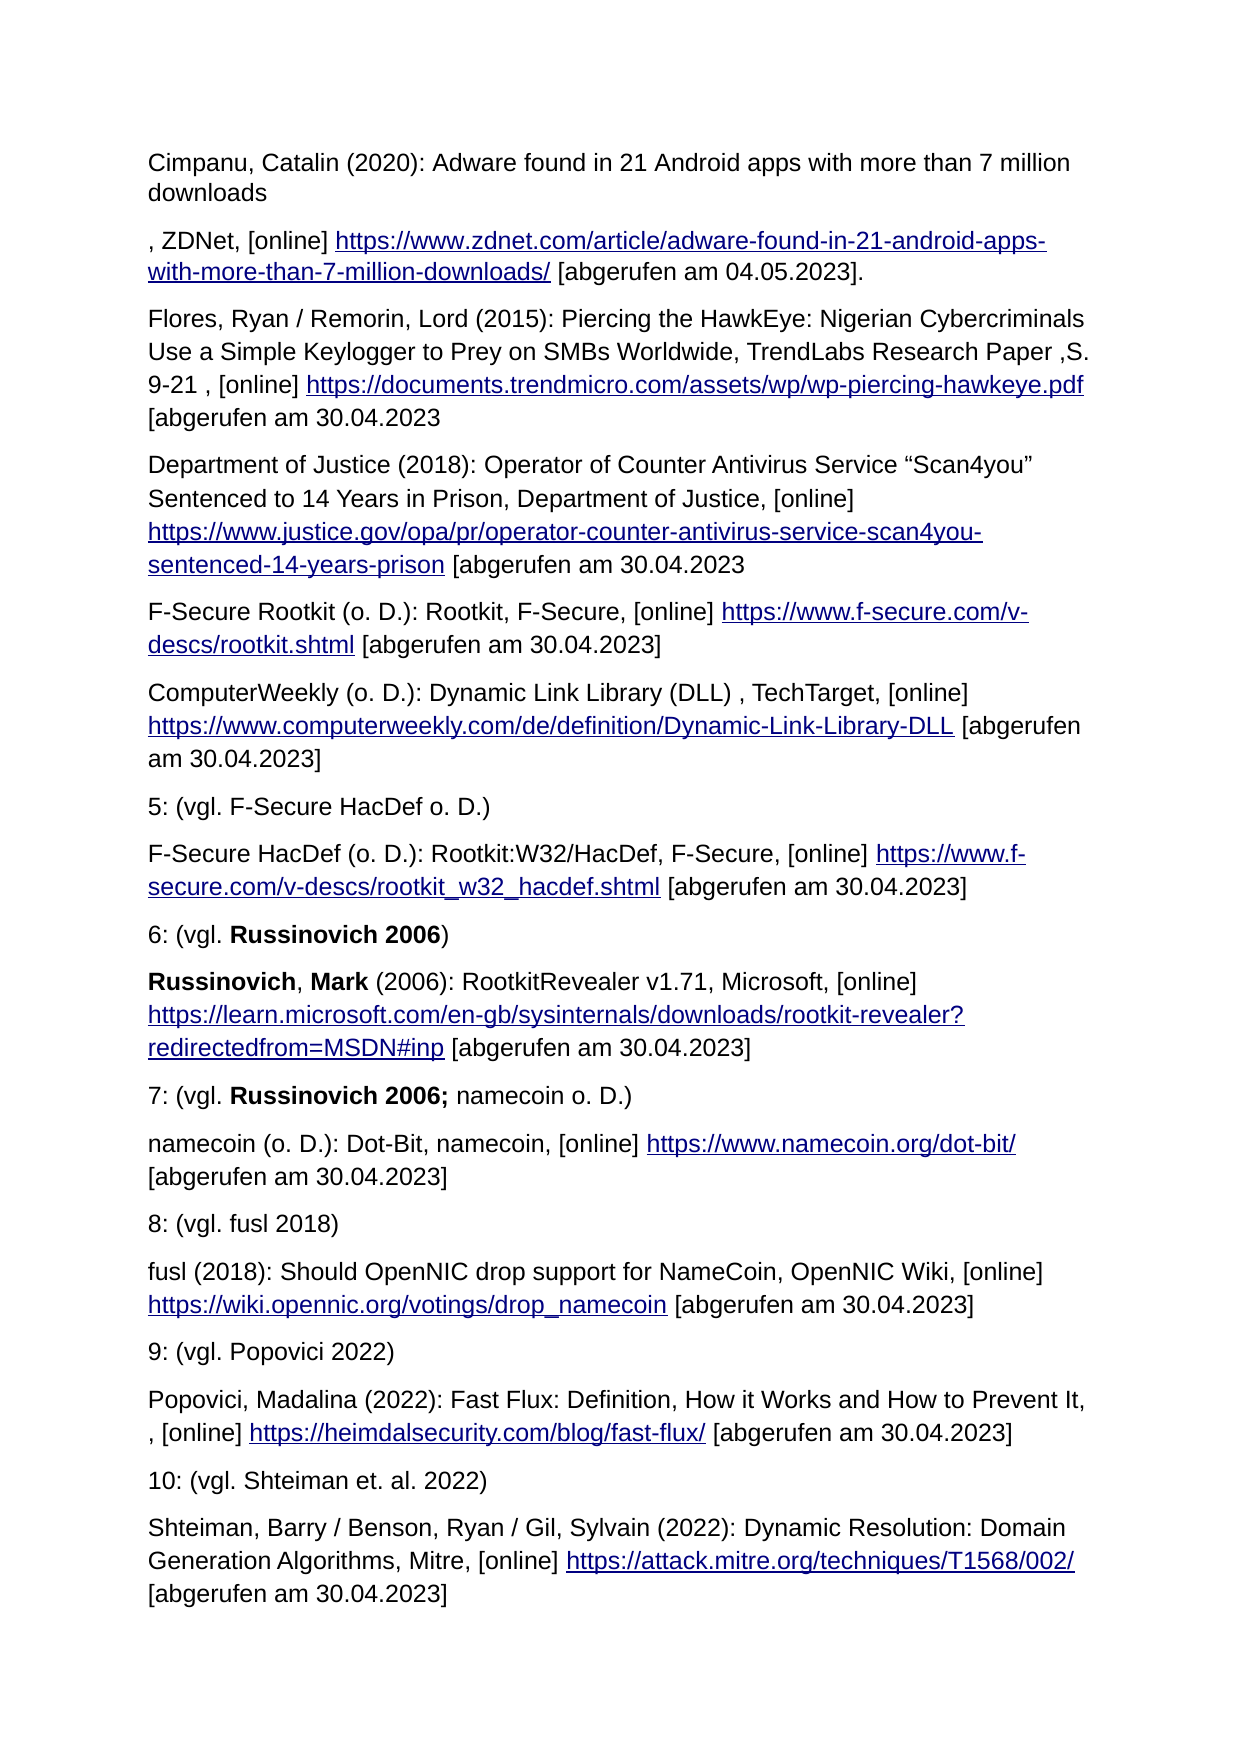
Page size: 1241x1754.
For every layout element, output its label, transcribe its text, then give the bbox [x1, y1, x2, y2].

text Department of Justice (2018): Operator of Counter Antivirus Service “Scan4you” Sentenced to 14 Years in Prison, Department of Justice, [online] https://www.justice.gov/opa/pr/operator-counter-antivirus-service-scan4you-sentenced-14-years-prison [abgerufen am 30.04.2023 [148, 451, 1093, 578]
text 8: (vgl. fusl 2018) [148, 1209, 1093, 1238]
text ComputerWeekly (o. D.): Dynamic Link Library (DLL) , TechTarget, [online] https://www.computerweekly.com/de/definition/Dynamic-Link-Library-DLL [abgerufen am 30.04.2023] [148, 678, 1093, 773]
text Russinovich, Mark (2006): RootkitRevealer v1.71, Microsoft, [online] https://learn.microsoft.com/en-gb/sysinternals/downloads/rootkit-revealer?redirectedfrom=MSDN#inp [abgerufen am 30.04.2023] [148, 967, 1093, 1062]
text Shteiman, Barry / Benson, Ryan / Gil, Sylvain (2022): Dynamic Resolution: Domain Generation Algorithms, Mitre, [online] https://attack.mitre.org/techniques/T1568/002/ [abgerufen am 30.04.2023] [148, 1513, 1093, 1608]
text namecoin (o. D.): Dot-Bit, namecoin, [online] https://www.namecoin.org/dot-bit/ [abgerufen am 30.04.2023] [148, 1128, 1093, 1190]
text Cimpanu, Catalin (2020): Adware found in 21 Android apps with more than 7 million downloads [148, 148, 1093, 207]
text 7: (vgl. Russinovich 2006; namecoin o. D.) [148, 1081, 1093, 1110]
text 5: (vgl. F-Secure HacDef o. D.) [148, 791, 1093, 820]
text F-Secure Rootkit (o. D.): Rootkit, F-Secure, [online] https://www.f-secure.com/v-descs/rootkit.shtml [abgerufen am 30.04.2023] [148, 597, 1093, 659]
text 10: (vgl. Shteiman et. al. 2022) [148, 1466, 1093, 1494]
text 6: (vgl. Russinovich 2006) [148, 920, 1093, 948]
text Popovici, Madalina (2022): Fast Flux: Definition, How it Works and How to Prevent It, , [online] https://heimdalsecurity.com/blog/fast-flux/ [abgerufen am 30.04.2023] [148, 1385, 1093, 1447]
text 9: (vgl. Popovici 2022) [148, 1337, 1093, 1366]
text fusl (2018): Should OpenNIC drop support for NameCoin, OpenNIC Wiki, [online] https://wiki.opennic.org/votings/drop_namecoin [abgerufen am 30.04.2023] [148, 1257, 1093, 1318]
text Flores, Ryan / Remorin, Lord (2015): Piercing the HawkEye: Nigerian Cybercriminals Use a Simple Keylogger to Prey on SMBs Worldwide, TrendLabs Research Paper ,S. 9-21 , [online] https://documents.trendmicro.com/assets/wp/wp-piercing-hawkeye.pdf [abgerufen am 30.04.2023 [148, 304, 1093, 432]
text F-Secure HacDef (o. D.): Rootkit:W32/HacDef, F-Secure, [online] https://www.f-secure.com/v-descs/rootkit_w32_hacdef.shtml [abgerufen am 30.04.2023] [148, 839, 1093, 901]
text , ZDNet, [online] https://www.zdnet.com/article/adware-found-in-21-android-apps-with-more-than-7-million-downloads/ [abgerufen am 04.05.2023]. [148, 226, 1093, 285]
